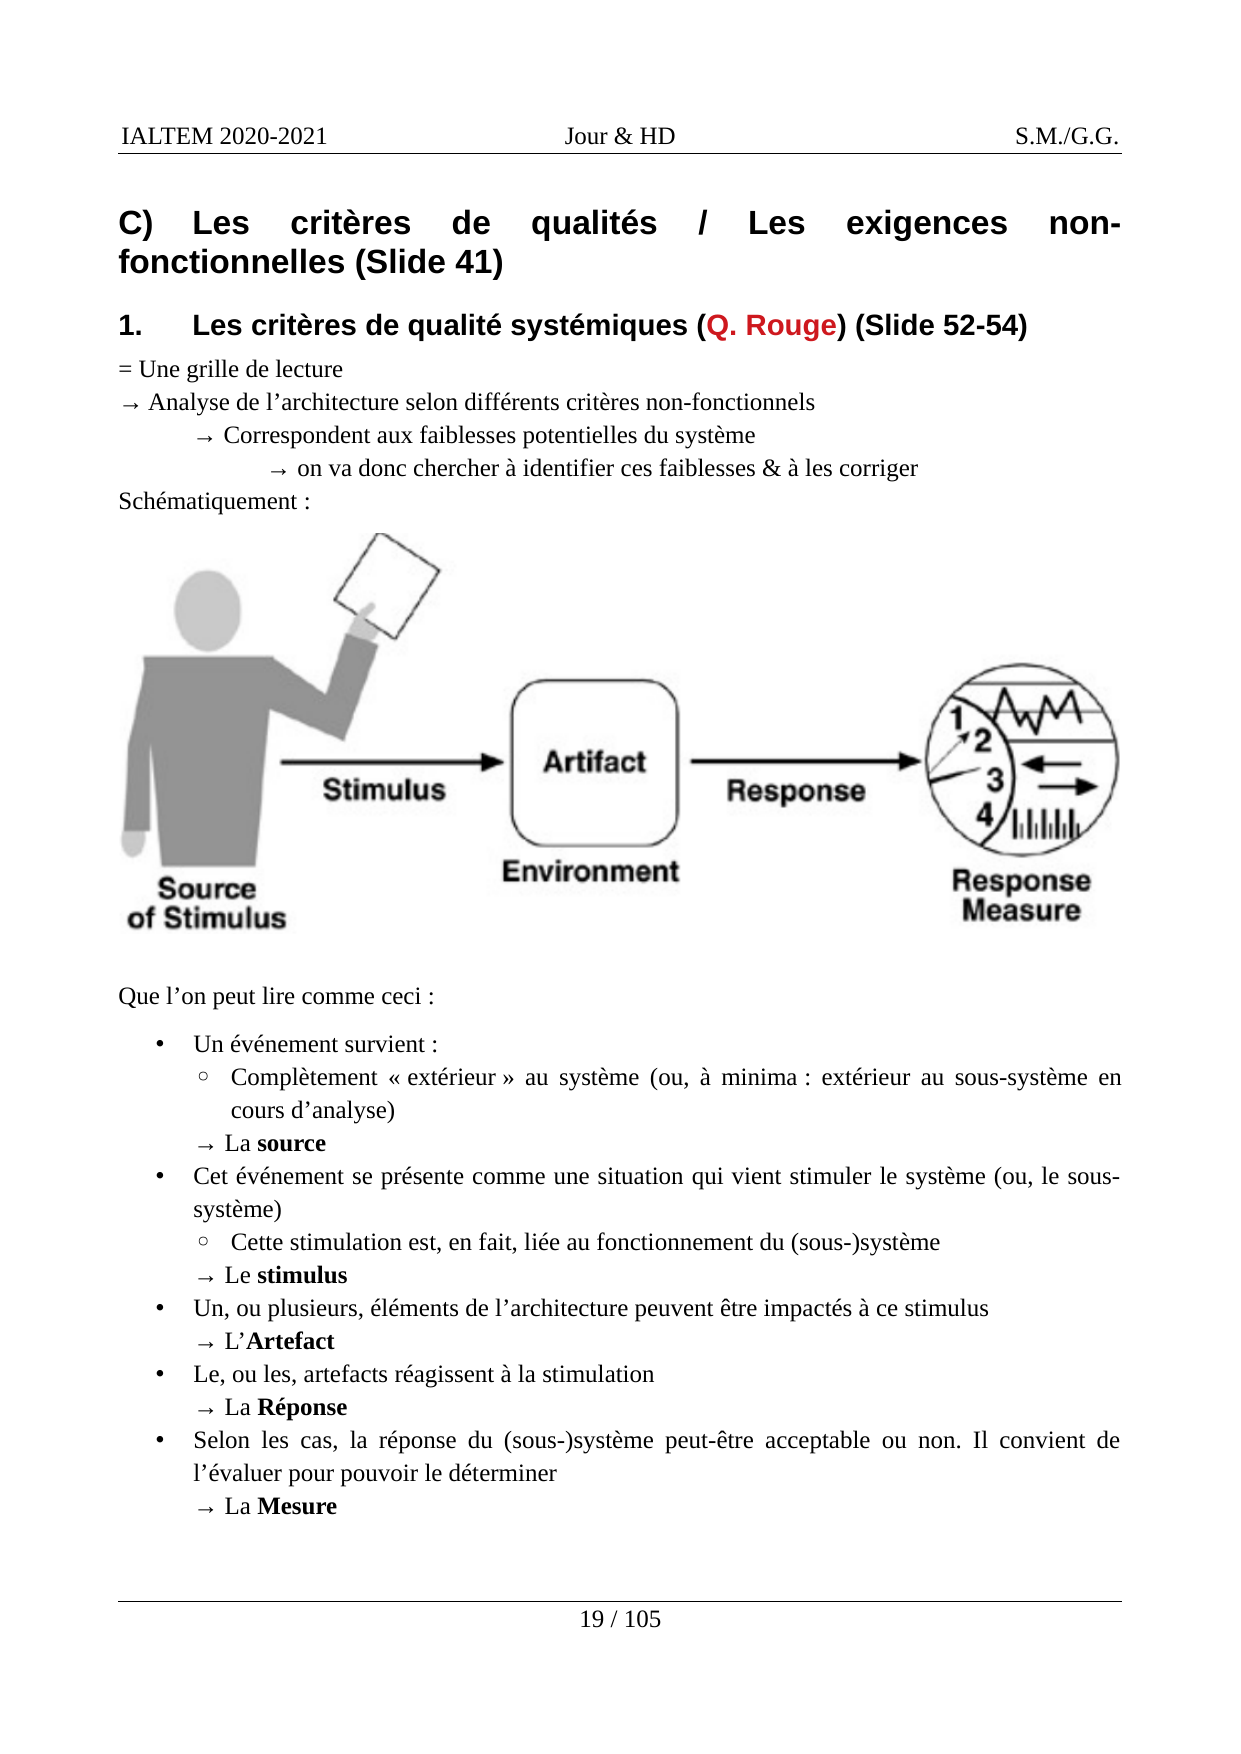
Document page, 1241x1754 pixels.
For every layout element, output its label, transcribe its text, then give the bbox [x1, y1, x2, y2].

list Complètement « extérieur » au système (ou, à minima : extérieur au sous-système en cours d’analyse) [193, 1062, 1122, 1123]
list Un événement survient : [156, 1029, 1122, 1057]
list Un, ou plusieurs, éléments de l’architecture peuvent être impactés à ce stimulus [156, 1293, 1122, 1322]
text Schématiquement : [118, 486, 1122, 514]
subtitle Les critères de qualité systémiques (Q. Rouge) (Slide 52-54) [118, 307, 1122, 341]
list Cette stimulation est, en fait, liée au fonctionnement du (sous-)système [193, 1227, 1122, 1256]
list → L’Artefact [156, 1326, 1122, 1354]
list Cet événement se présente comme une situation qui vient stimuler le système (ou, le sous-système) [156, 1161, 1122, 1222]
subtitle Les critères de qualités / Les exigences non-fonctionnelles (Slide 41) [118, 203, 1122, 280]
list Le, ou les, artefacts réagissent à la stimulation [156, 1359, 1122, 1388]
list → Le stimulus [156, 1260, 1122, 1288]
list → La Mesure [156, 1491, 1122, 1520]
list Selon les cas, la réponse du (sous-)système peut-être acceptable ou non. Il convient de l’évaluer pour pouvoir le déterminer [156, 1425, 1122, 1487]
text Que l’on peut lire comme ceci : [118, 981, 1122, 1010]
picture [118, 533, 1123, 934]
list → La source [156, 1128, 1122, 1156]
text → on va donc chercher à identifier ces faiblesses & à les corriger [118, 453, 1122, 482]
text = Une grille de lecture [118, 354, 1122, 382]
list → La Réponse [156, 1392, 1122, 1421]
text → Correspondent aux faiblesses potentielles du système [118, 420, 1122, 448]
text → Analyse de l’architecture selon différents critères non-fonctionnels [118, 387, 1122, 416]
